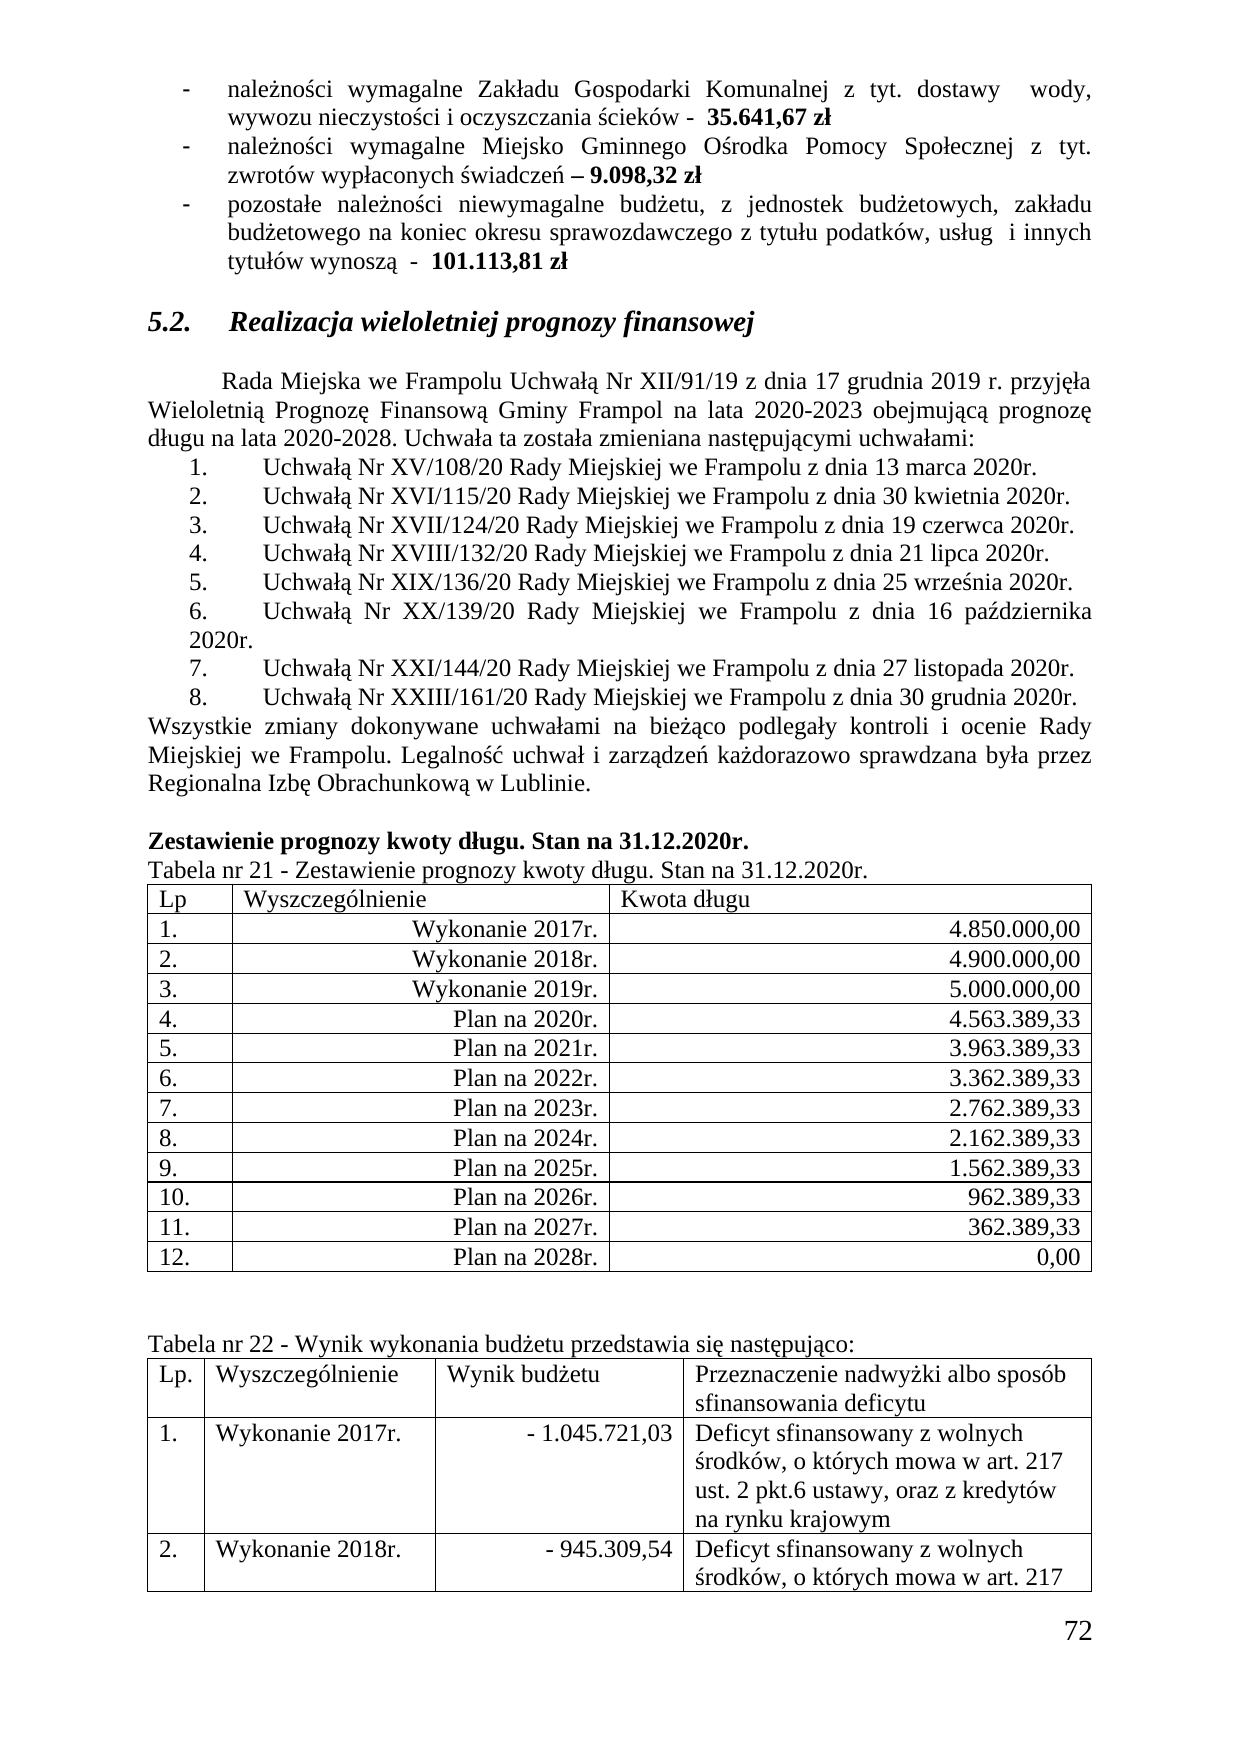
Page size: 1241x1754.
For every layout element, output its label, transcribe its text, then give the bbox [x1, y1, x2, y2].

list Uchwałą Nr XV/108/20 Rady Miejskiej we Frampolu z dnia 13 marca 2020r. [189, 452, 1093, 481]
list Uchwałą Nr XVII/124/20 Rady Miejskiej we Frampolu z dnia 19 czerwca 2020r. [189, 510, 1093, 538]
table_cell 7. [148, 1093, 232, 1122]
list należności wymagalne Miejsko Gminnego Ośrodka Pomocy Społecznej z tyt. zwrotów wypłaconych świadczeń – 9.098,32 zł [190, 131, 1093, 189]
table_cell 1.562.389,33 [610, 1153, 1091, 1181]
table_cell 0,00 [610, 1242, 1091, 1271]
table_header Kwota długu [610, 885, 1091, 913]
table_cell 362.389,33 [610, 1212, 1091, 1241]
table_cell 4. [148, 1004, 232, 1032]
list należności wymagalne Zakładu Gospodarki Komunalnej z tyt. dostawy wody, wywozu nieczystości i oczyszczania ścieków - 35.641,67 zł [190, 74, 1093, 131]
list Uchwałą Nr XIX/136/20 Rady Miejskiej we Frampolu z dnia 25 września 2020r. [189, 567, 1093, 596]
table_cell Plan na 2024r. [233, 1123, 609, 1152]
table_cell 2. [148, 944, 232, 973]
text Rada Miejska we Frampolu Uchwałą Nr XII/91/19 z dnia 17 grudnia 2019 r. przyjęła Wieloletnią Prognozę Finansową Gminy Frampol na lata 2020-2023 obejmującą prognozę długu na lata 2020-2028. Uchwała ta została zmieniana następującymi uchwałami: [148, 366, 1093, 452]
table_header Lp. [148, 1359, 204, 1417]
table_cell Plan na 2028r. [233, 1242, 609, 1271]
table_cell Wykonanie 2017r. [205, 1418, 435, 1533]
table_cell 2.762.389,33 [610, 1093, 1091, 1122]
list Uchwałą Nr XVIII/132/20 Rady Miejskiej we Frampolu z dnia 21 lipca 2020r. [189, 538, 1093, 567]
table_cell 2. [148, 1534, 204, 1591]
table_cell 4.563.389,33 [610, 1004, 1091, 1032]
table_cell 3.963.389,33 [610, 1034, 1091, 1062]
table_cell - 1.045.721,03 [436, 1418, 683, 1533]
table_cell 6. [148, 1063, 232, 1092]
list Uchwałą Nr XXI/144/20 Rady Miejskiej we Frampolu z dnia 27 listopada 2020r. [189, 653, 1093, 682]
subtitle Tabela nr 21 - Zestawienie prognozy kwoty długu. Stan na 31.12.2020r. [148, 855, 1093, 883]
table_header Wyszczególnienie [205, 1359, 435, 1417]
list Realizacja wieloletniej prognozy finansowej [148, 304, 1093, 337]
table_cell Wykonanie 2019r. [233, 974, 609, 1003]
table_cell 4.900.000,00 [610, 944, 1091, 973]
list Uchwałą Nr XX/139/20 Rady Miejskiej we Frampolu z dnia 16 października 2020r. [189, 596, 1093, 653]
text Wszystkie zmiany dokonywane uchwałami na bieżąco podlegały kontroli i ocenie Rady Miejskiej we Frampolu. Legalność uchwał i zarządzeń każdorazowo sprawdzana była przez Regionalna Izbę Obrachunkową w Lublinie. [148, 711, 1093, 797]
table_header Wynik budżetu [436, 1359, 683, 1417]
table_cell 4.850.000,00 [610, 914, 1091, 943]
subtitle Zestawienie prognozy kwoty długu. Stan na 31.12.2020r. [148, 826, 1093, 855]
text Tabela nr 22 - Wynik wykonania budżetu przedstawia się następująco: [148, 1329, 1093, 1358]
list pozostałe należności niewymagalne budżetu, z jednostek budżetowych, zakładu budżetowego na koniec okresu sprawozdawczego z tytułu podatków, usług i innych tytułów wynoszą - 101.113,81 zł [190, 189, 1093, 275]
table_cell Plan na 2025r. [233, 1153, 609, 1181]
table_cell 8. [148, 1123, 232, 1152]
table_cell 10. [148, 1183, 232, 1211]
table_header Przeznaczenie nadwyżki albo sposób sfinansowania deficytu [684, 1359, 1091, 1417]
table_cell 1. [148, 914, 232, 943]
table_cell 962.389,33 [610, 1183, 1091, 1211]
table_cell Wykonanie 2018r. [205, 1534, 435, 1591]
table_header Lp [148, 885, 232, 913]
table_cell Plan na 2022r. [233, 1063, 609, 1092]
table_cell 2.162.389,33 [610, 1123, 1091, 1152]
table_cell Wykonanie 2018r. [233, 944, 609, 973]
table_cell 12. [148, 1242, 232, 1271]
table_cell - 945.309,54 [436, 1534, 683, 1591]
table_cell Wykonanie 2017r. [233, 914, 609, 943]
table_cell 11. [148, 1212, 232, 1241]
table_cell Plan na 2026r. [233, 1183, 609, 1211]
list Uchwałą Nr XVI/115/20 Rady Miejskiej we Frampolu z dnia 30 kwietnia 2020r. [189, 481, 1093, 510]
table_cell Plan na 2027r. [233, 1212, 609, 1241]
table_cell 5.000.000,00 [610, 974, 1091, 1003]
table_cell 9. [148, 1153, 232, 1181]
table_cell 3. [148, 974, 232, 1003]
table_cell 1. [148, 1418, 204, 1533]
table_cell Plan na 2020r. [233, 1004, 609, 1032]
table_cell Plan na 2021r. [233, 1034, 609, 1062]
table_cell Plan na 2023r. [233, 1093, 609, 1122]
table_cell Deficyt sfinansowany z wolnych środków, o których mowa w art. 217 [684, 1534, 1091, 1591]
table_cell 3.362.389,33 [610, 1063, 1091, 1092]
table_cell Deficyt sfinansowany z wolnych środków, o których mowa w art. 217 ust. 2 pkt.6 ustawy, oraz z kredytów na rynku krajowym [684, 1418, 1091, 1533]
table_cell 5. [148, 1034, 232, 1062]
table_header Wyszczególnienie [233, 885, 609, 913]
list Uchwałą Nr XXIII/161/20 Rady Miejskiej we Frampolu z dnia 30 grudnia 2020r. [189, 682, 1093, 711]
